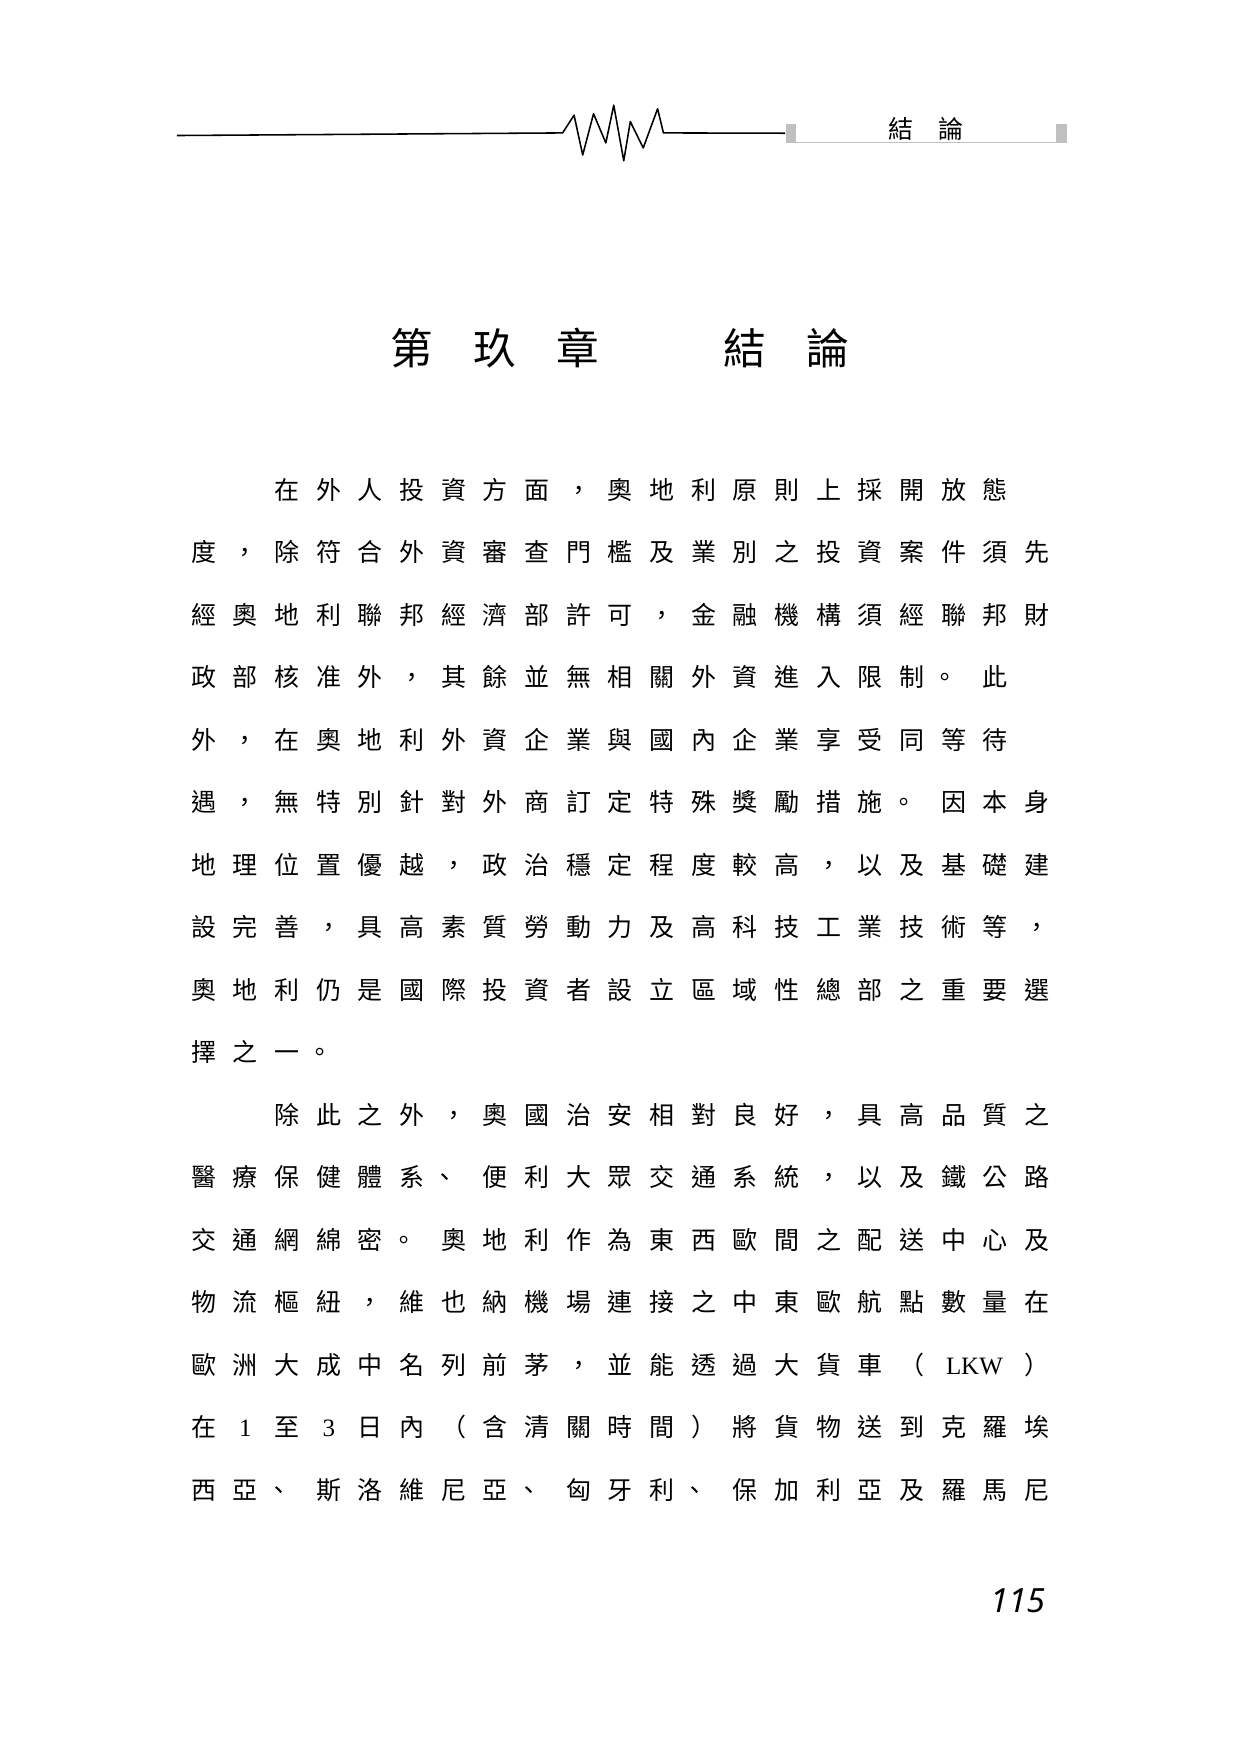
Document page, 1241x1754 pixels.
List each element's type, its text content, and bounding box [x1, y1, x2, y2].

text 第玖章 結論 [183, 304, 1058, 366]
text 在外人投資方面，奧地利原則上採開放態度，除符合外資審查門檻及業別之投資案件須先經奧地利聯邦經濟部許可，金融機構須經聯邦財政部核准外，其餘並無相關外資進入限制。此外，在奧地利外資企業與國內企業享受同等待遇，無特別針對外商訂定特殊獎勵措施。因本身地理位置優越，政治穩定程度較高，以及基礎建設完善，具高素質勞動力及高科技工業技術等，奧地利仍是國際投資者設立區域性總部之重要選擇之一。 [183, 447, 1058, 1072]
text 除此之外，奧國治安相對良好，具高品質之醫療保健體系、便利大眾交通系統，以及鐵公路交通網綿密。奧地利作為東西歐間之配送中心及物流樞紐，維也納機場連接之中東歐航點數量在歐洲大成中名列前茅，並能透過大貨車（LKW）在1至3日內（含清關時間）將貨物送到克羅埃西亞、斯洛維尼亞、匈牙利、保加利亞及羅馬尼 [183, 1072, 1058, 1509]
